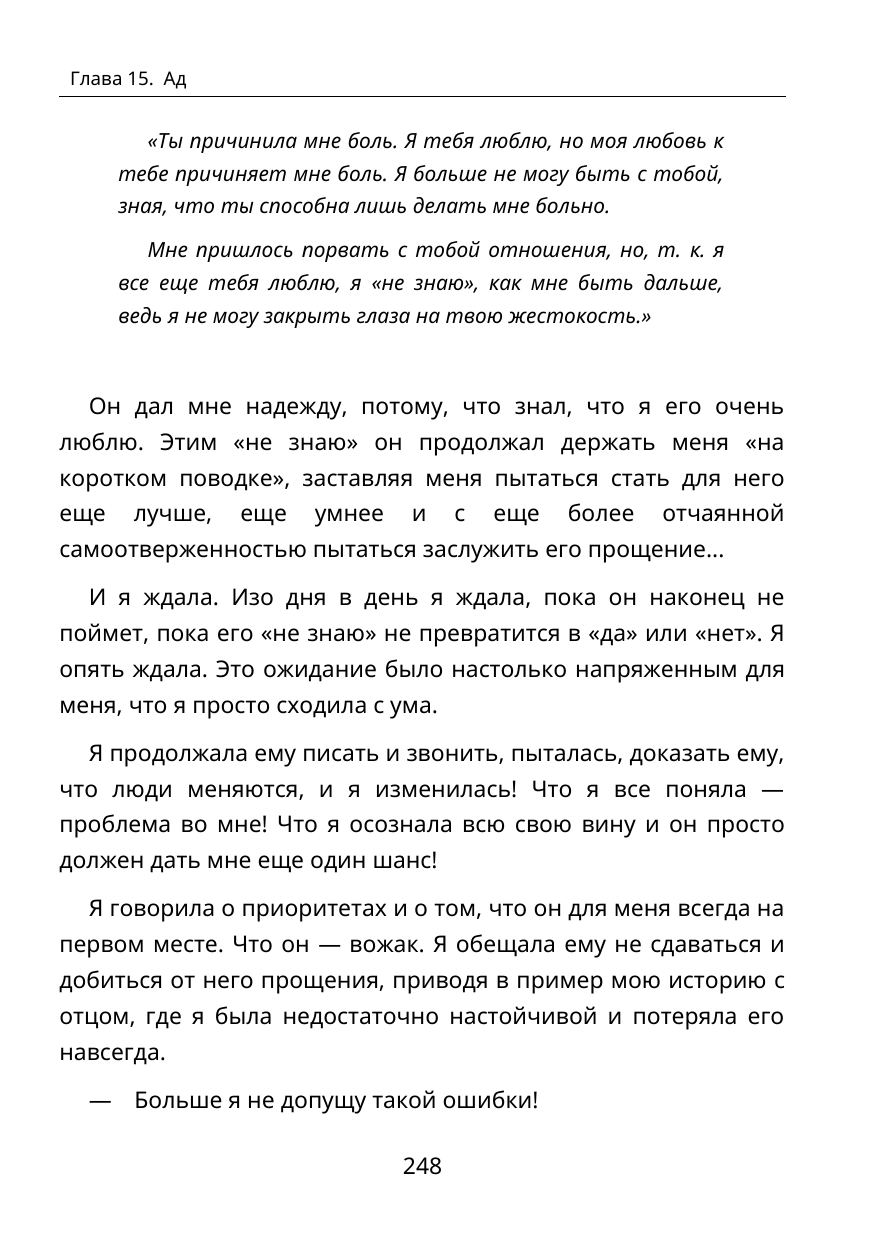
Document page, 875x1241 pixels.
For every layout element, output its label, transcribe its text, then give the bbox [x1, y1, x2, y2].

text «Ты причинила мне боль. Я тебя люблю, но моя любовь к тебе причиняет мне боль. Я больше не могу быть с тобой, зная, что ты способна лишь делать мне больно. [118, 126, 727, 220]
text Он дал мне надежду, потому, что знал, что я его очень люблю. Этим «не знаю» он продолжал держать меня «на коротком поводке», заставляя меня пытаться стать для него еще лучше, еще умнее и с еще более отчаянной самоотверженностью пытаться заслужить его прощение... [59, 389, 786, 564]
list Больше я не допущу такой ошибки! [59, 1083, 786, 1115]
text Я говорила о приоритетах и о том, что он для меня всегда на первом месте. Что он — вожак. Я обещала ему не сдаваться и добиться от него прощения, приводя в пример мою историю с отцом, где я была недостаточно настойчивой и потеряла его навсегда. [59, 892, 786, 1067]
text И я ждала. Изо дня в день я ждала, пока он наконец не поймет, пока его «не знаю» не превратится в «да» или «нет». Я опять ждала. Это ожидание было настолько напряженным для меня, что я просто сходила с ума. [59, 581, 786, 720]
text Мне пришлось порвать с тобой отношения, но, т. к. я все еще тебя люблю, я «не знаю», как мне быть дальше, ведь я не могу закрыть глаза на твою жестокость.» [118, 236, 727, 329]
text Я продолжала ему писать и звонить, пыталась, доказать ему, что люди меняются, и я изменилась! Что я все поняла — проблема во мне! Что я осознала всю свою вину и он просто должен дать мне еще один шанс! [59, 737, 786, 876]
